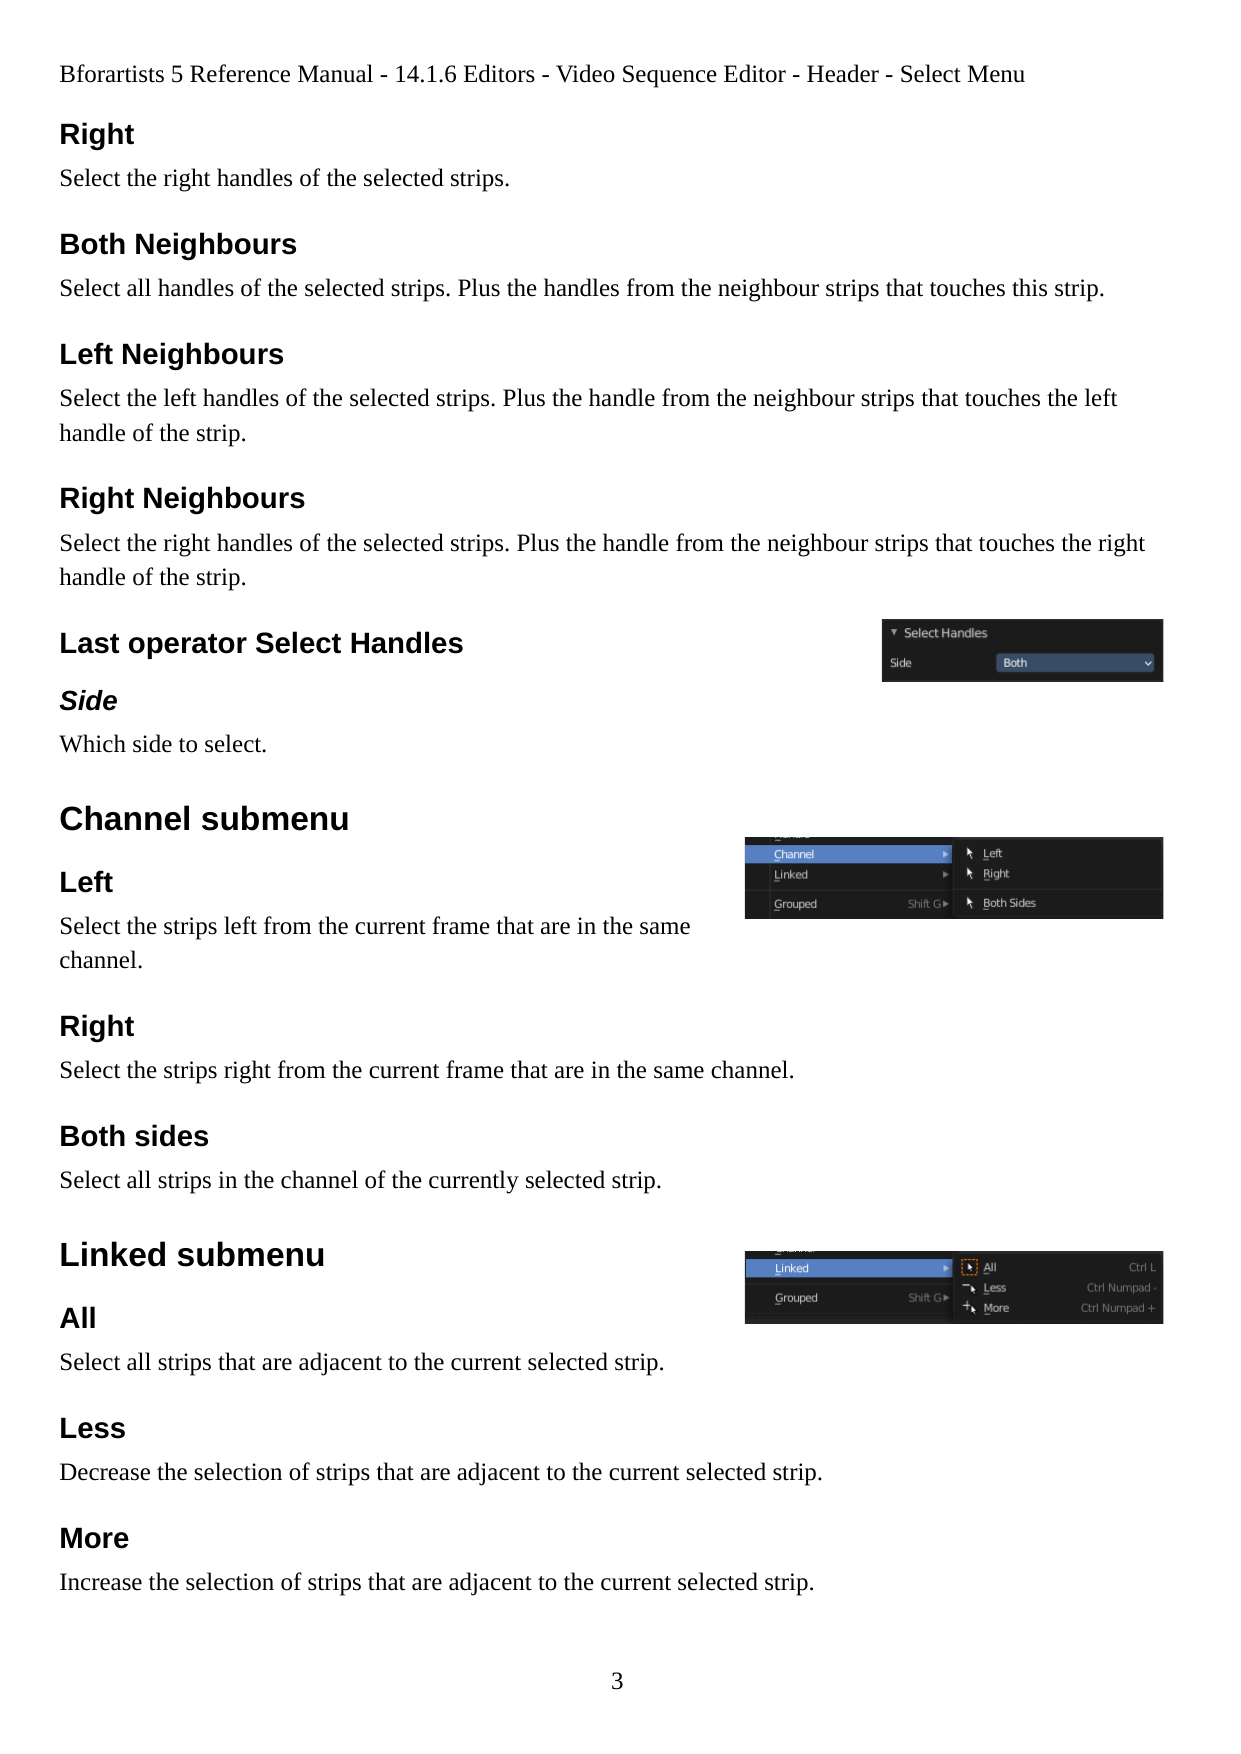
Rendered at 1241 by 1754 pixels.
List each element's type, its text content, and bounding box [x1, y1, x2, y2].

subtitle Left [59, 864, 744, 898]
text Select the left handles of the selected strips. Plus the handle from the neighbour strips that touches the left handle of the strip. [59, 383, 1181, 447]
text Select all handles of the selected strips. Plus the handles from the neighbour strips that touches this strip. [59, 273, 1181, 302]
subtitle All [59, 1301, 1181, 1334]
subtitle Right [59, 117, 1181, 151]
subtitle Right [59, 1009, 1181, 1043]
picture [744, 837, 1164, 919]
subtitle [1164, 864, 1181, 898]
text Select the strips left from the current frame that are in the same channel. [59, 911, 1181, 974]
subtitle Right Neighbours [59, 481, 1181, 515]
subtitle Left Neighbours [59, 337, 1181, 371]
text Increase the selection of strips that are adjacent to the current selected strip. [59, 1567, 1181, 1596]
text Select the strips right from the current frame that are in the same channel. [59, 1055, 1181, 1084]
subtitle More [59, 1521, 1181, 1554]
subtitle Last operator Select Handles [59, 626, 881, 659]
text Select the right handles of the selected strips. [59, 163, 1181, 192]
subtitle [1164, 626, 1181, 659]
subtitle Channel submenu [59, 799, 1181, 837]
picture [744, 1251, 1164, 1324]
subtitle Less [59, 1411, 1181, 1444]
subtitle Side [59, 684, 1181, 716]
subtitle Both Neighbours [59, 227, 1181, 261]
subtitle Linked submenu [59, 1235, 1181, 1274]
picture [881, 619, 1164, 682]
subtitle Both sides [59, 1119, 1181, 1153]
text Which side to select. [59, 729, 1181, 758]
text Select the right handles of the selected strips. Plus the handle from the neighbour strips that touches the right handle of the strip. [59, 528, 1181, 591]
text Decrease the selection of strips that are adjacent to the current selected strip. [59, 1457, 1181, 1486]
text Select all strips that are adjacent to the current selected strip. [59, 1347, 1181, 1376]
text Select all strips in the channel of the currently selected strip. [59, 1165, 1181, 1194]
